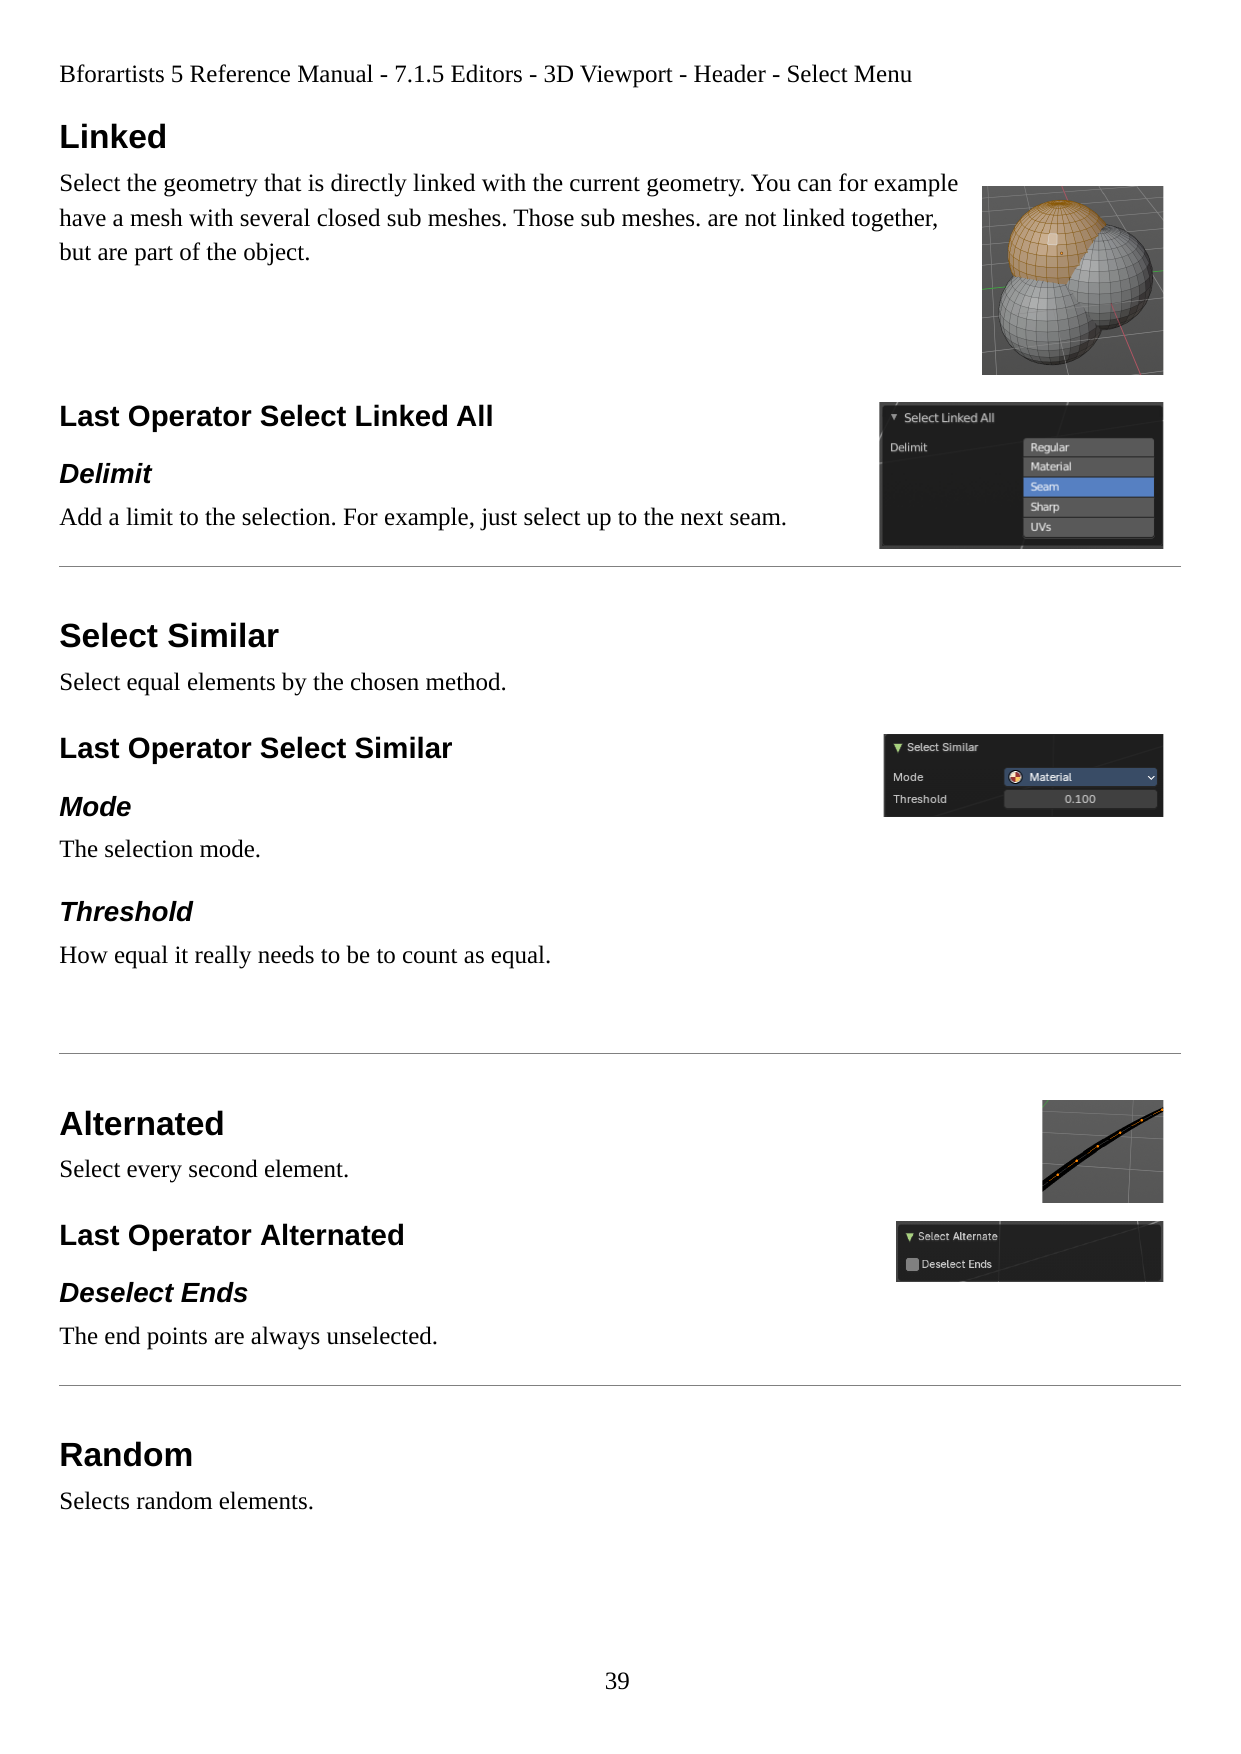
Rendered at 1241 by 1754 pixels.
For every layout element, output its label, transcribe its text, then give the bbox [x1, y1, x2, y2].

subtitle Deselect Ends [59, 1277, 1181, 1309]
picture [883, 734, 1164, 817]
picture [1042, 1100, 1164, 1203]
text The end points are always unselected. [59, 1321, 1181, 1350]
subtitle Last Operator Alternated [59, 1218, 1181, 1252]
subtitle [1164, 1103, 1181, 1142]
text Select equal elements by the chosen method. [59, 667, 1181, 696]
subtitle Threshold [59, 896, 1181, 928]
subtitle Last Operator Select Similar [59, 731, 1181, 765]
subtitle Select Similar [59, 616, 1181, 655]
subtitle Random [59, 1435, 1181, 1474]
text Select every second element. [59, 1154, 1042, 1183]
subtitle Mode [59, 790, 1181, 822]
subtitle Last Operator Select Linked All [59, 399, 1181, 433]
subtitle Linked [59, 117, 1181, 156]
picture [982, 186, 1164, 375]
text How equal it really needs to be to count as equal. [59, 940, 1181, 969]
picture [879, 402, 1164, 549]
subtitle [1164, 458, 1181, 490]
subtitle Alternated [59, 1103, 1042, 1142]
text Select the geometry that is directly linked with the current geometry. You can for example have a mesh with several closed sub meshes. Those sub meshes. are not linked together, but are part of the object. [59, 168, 1181, 266]
subtitle Delimit [59, 458, 879, 490]
text Add a limit to the selection. For example, just select up to the next seam. [59, 502, 879, 531]
text The selection mode. [59, 834, 1181, 863]
picture [896, 1221, 1164, 1282]
text Selects random elements. [59, 1486, 1181, 1515]
